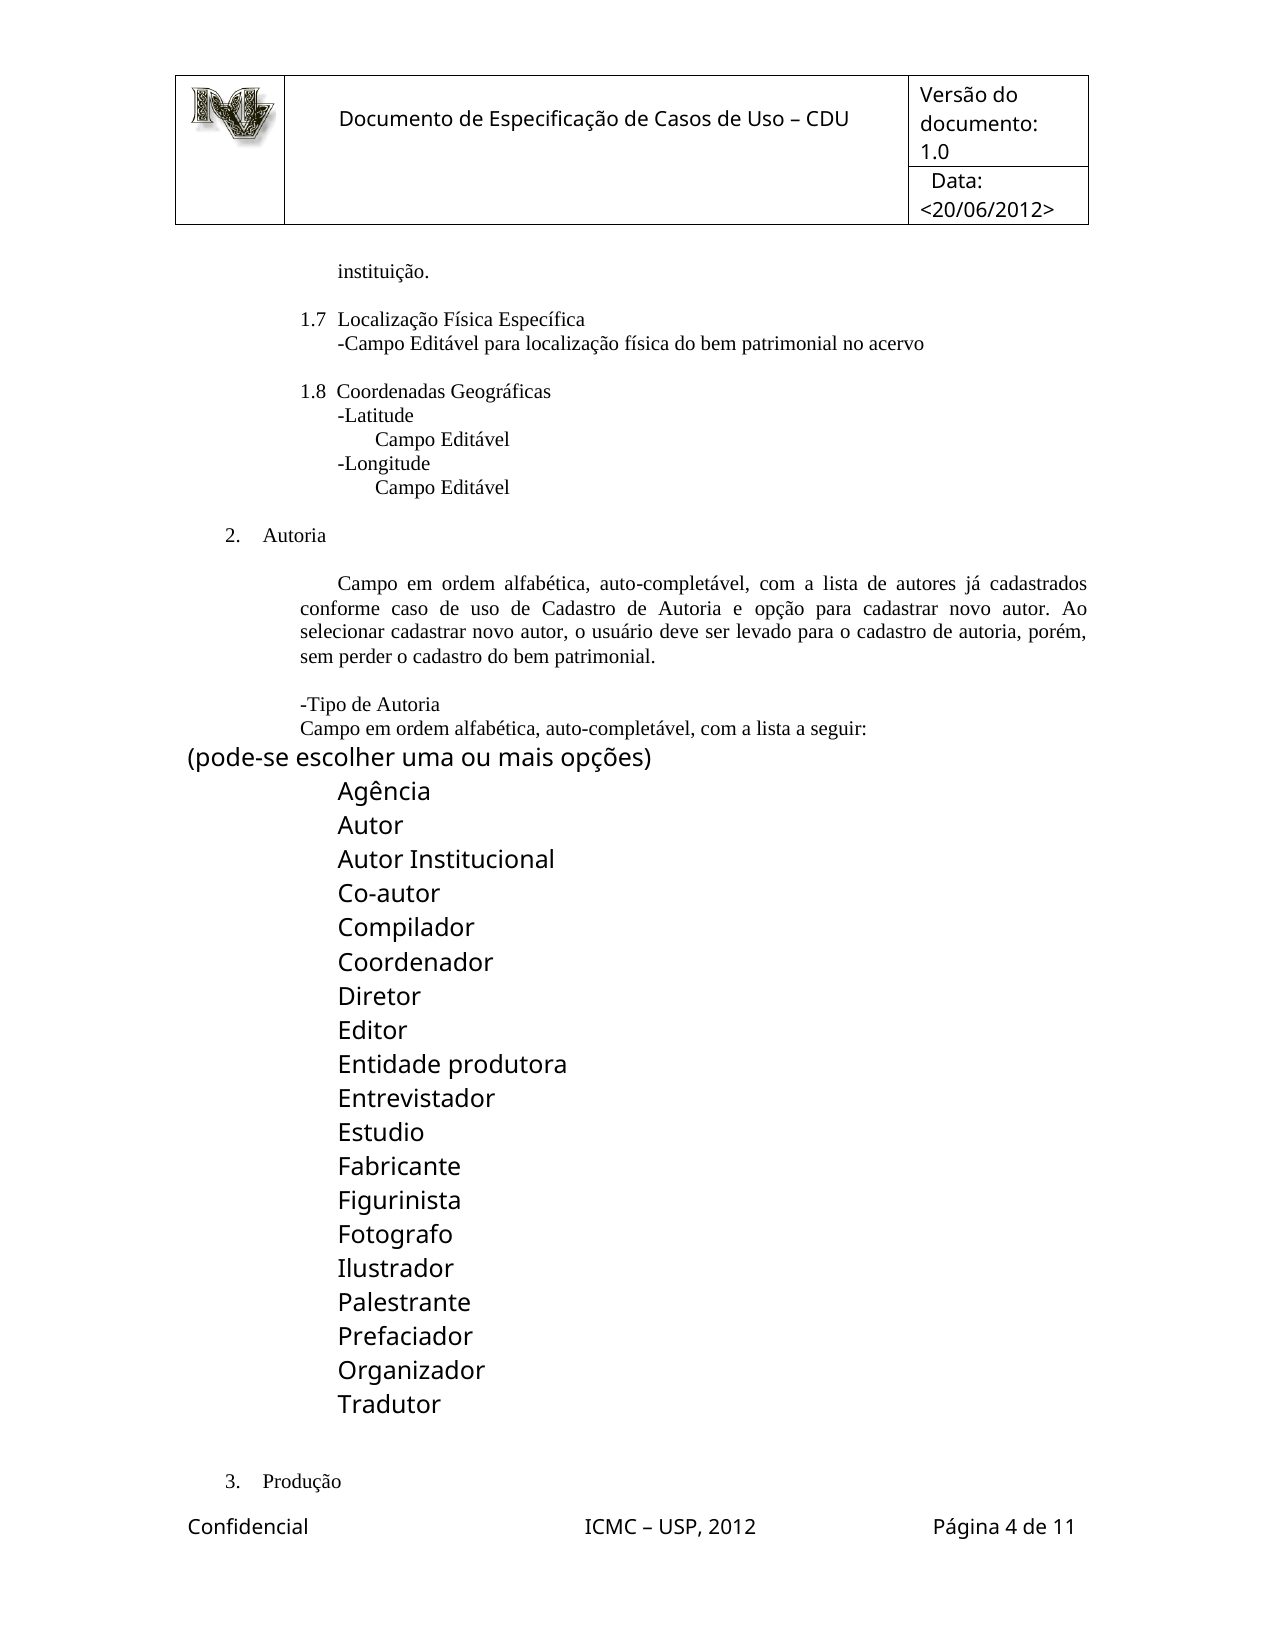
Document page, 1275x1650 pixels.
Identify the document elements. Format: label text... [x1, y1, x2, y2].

list -Longitude [300, 451, 1087, 475]
picture [186, 76, 277, 151]
text Entidade produtora [187, 1046, 1087, 1080]
text Coordenador [187, 944, 1087, 978]
text Prefaciador [187, 1319, 1087, 1353]
list -Latitude [300, 403, 1087, 427]
text Tradutor [187, 1387, 1087, 1421]
text Entrevistador [187, 1080, 1087, 1114]
text Autor Institucional [187, 842, 1087, 876]
text Organizador [187, 1353, 1087, 1387]
text Autor [187, 808, 1087, 842]
text Fabricante [187, 1148, 1087, 1183]
text -Tipo de Autoria [300, 692, 1087, 716]
text Editor [187, 1012, 1087, 1046]
text Diretor [187, 978, 1087, 1012]
list Produção [225, 1469, 1087, 1493]
list -Campo Editável para localização física do bem patrimonial no acervo [300, 331, 1087, 355]
text Fotografo [187, 1217, 1087, 1251]
text Estudio [187, 1114, 1087, 1148]
list 1.8 Coordenadas Geográficas [262, 379, 1087, 403]
list instituição. [300, 258, 1087, 283]
text Figurinista [187, 1183, 1087, 1217]
text Co-autor [187, 876, 1087, 910]
list Autoria [225, 523, 1087, 547]
text Compilador [187, 910, 1087, 944]
list Campo Editável [337, 427, 1087, 451]
text Ilustrador [187, 1251, 1087, 1285]
text Palestrante [187, 1285, 1087, 1319]
text (pode-se escolher uma ou mais opções) [187, 740, 1087, 774]
list Campo Editável [337, 475, 1087, 499]
list 1.7 Localização Física Específica [262, 307, 1087, 331]
text Campo em ordem alfabética, auto-completável, com a lista a seguir: [300, 716, 1087, 740]
text Campo em ordem alfabética, auto-completável, com a lista de autores já cadastrados conforme caso de uso de Cadastro de Autoria e opção para cadastrar novo autor. Ao selecionar cadastrar novo autor, o usuário deve ser levado para o cadastro de autoria, porém, sem perder o cadastro do bem patrimonial. [300, 571, 1087, 668]
text Agência [187, 774, 1087, 808]
